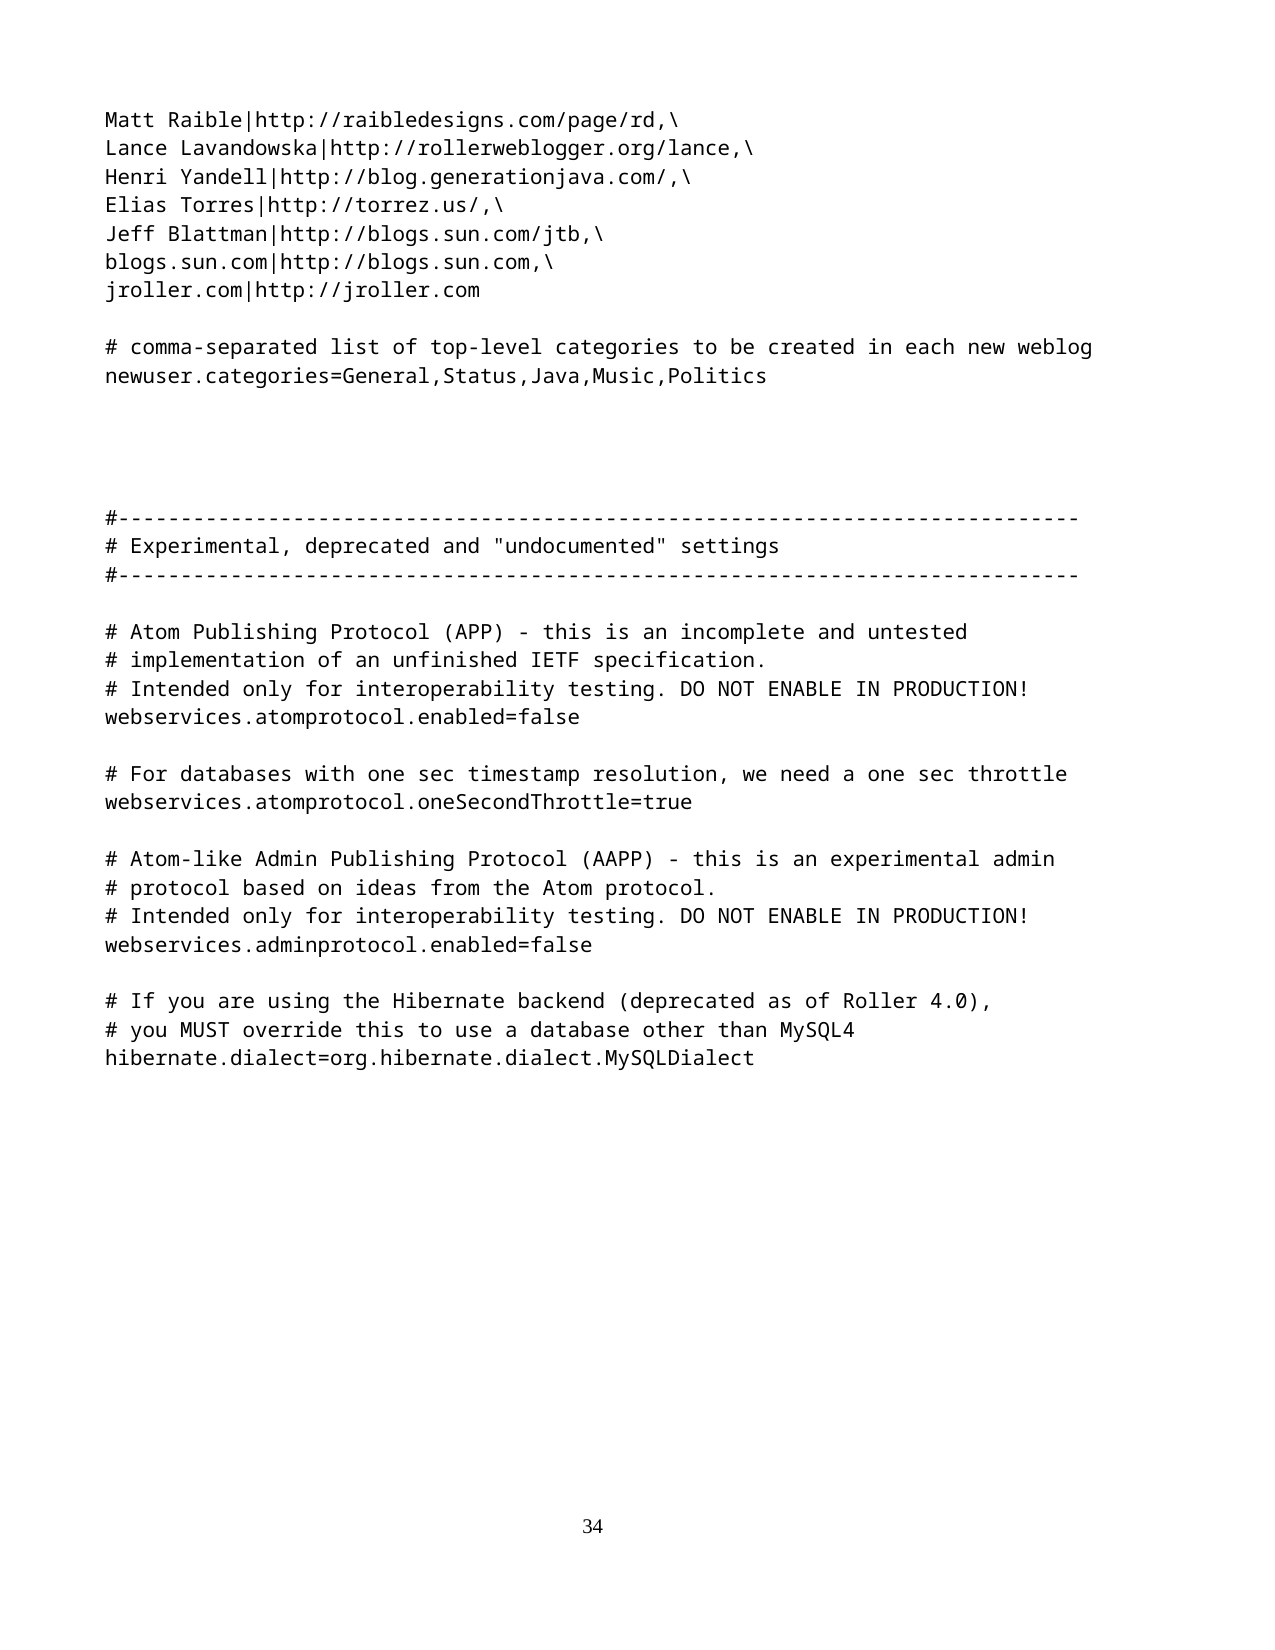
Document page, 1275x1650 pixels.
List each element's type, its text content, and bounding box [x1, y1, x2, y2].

text Henri Yandell|http://blog.generationjava.com/,\ [105, 162, 1170, 190]
text hibernate.dialect=org.hibernate.dialect.MySQLDialect [105, 1043, 1170, 1072]
text webservices.atomprotocol.enabled=false [105, 702, 1170, 731]
text Lance Lavandowska|http://rollerweblogger.org/lance,\ [105, 133, 1170, 162]
text Matt Raible|http://raibledesigns.com/page/rd,\ [105, 105, 1170, 133]
text webservices.adminprotocol.enabled=false [105, 930, 1170, 958]
text Jeff Blattman|http://blogs.sun.com/jtb,\ [105, 219, 1170, 247]
text # protocol based on ideas from the Atom protocol. [105, 873, 1170, 901]
text newuser.categories=General,Status,Java,Music,Politics [105, 361, 1170, 389]
text jroller.com|http://jroller.com [105, 276, 1170, 304]
text #----------------------------------------------------------------------------- [105, 503, 1170, 532]
text # Intended only for interoperability testing. DO NOT ENABLE IN PRODUCTION! [105, 901, 1170, 930]
text # Intended only for interoperability testing. DO NOT ENABLE IN PRODUCTION! [105, 674, 1170, 702]
text # comma-separated list of top-level categories to be created in each new weblog [105, 332, 1170, 361]
text # For databases with one sec timestamp resolution, we need a one sec throttle [105, 759, 1170, 787]
text #----------------------------------------------------------------------------- [105, 560, 1170, 588]
text # Atom-like Admin Publishing Protocol (AAPP) - this is an experimental admin [105, 844, 1170, 873]
text webservices.atomprotocol.oneSecondThrottle=true [105, 787, 1170, 816]
text # you MUST override this to use a database other than MySQL4 [105, 1015, 1170, 1043]
text # Experimental, deprecated and "undocumented" settings [105, 532, 1170, 560]
text # Atom Publishing Protocol (APP) - this is an incomplete and untested [105, 617, 1170, 645]
text # implementation of an unfinished IETF specification. [105, 645, 1170, 674]
text # If you are using the Hibernate backend (deprecated as of Roller 4.0), [105, 987, 1170, 1015]
text blogs.sun.com|http://blogs.sun.com,\ [105, 247, 1170, 276]
text Elias Torres|http://torrez.us/,\ [105, 190, 1170, 219]
